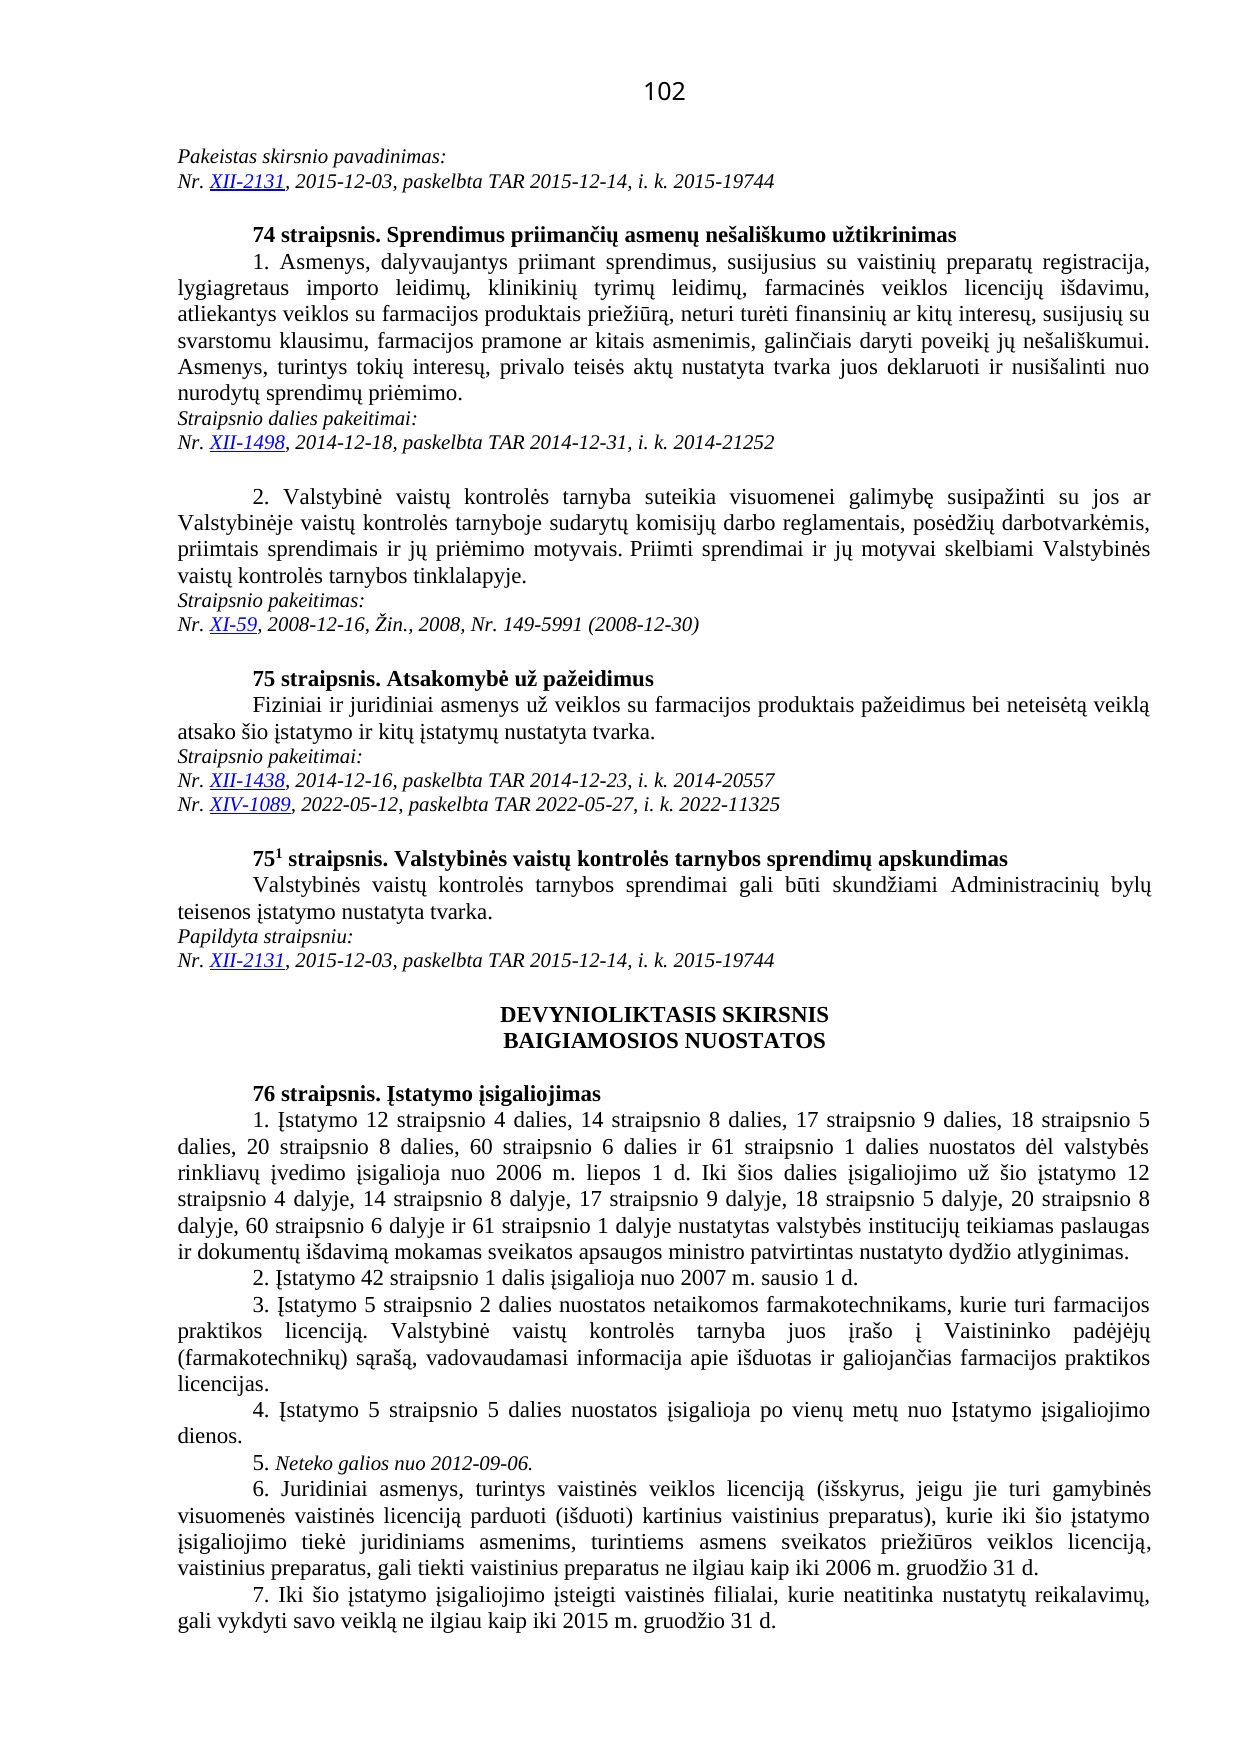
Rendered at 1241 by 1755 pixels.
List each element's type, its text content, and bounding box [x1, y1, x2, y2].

text Straipsnio pakeitimai: [177, 744, 1152, 768]
text 5. Neteko galios nuo 2012-09-06. [177, 1449, 1152, 1475]
text 7. Iki šio įstatymo įsigaliojimo įsteigti vaistinės filialai, kurie neatitinka nustatytų reikalavimų, gali vykdyti savo veiklą ne ilgiau kaip iki 2015 m. gruodžio 31 d. [177, 1581, 1152, 1633]
text 751 straipsnis. Valstybinės vaistų kontrolės tarnybos sprendimų apskundimas [177, 845, 1152, 871]
text 1. Įstatymo 12 straipsnio 4 dalies, 14 straipsnio 8 dalies, 17 straipsnio 9 dalies, 18 straipsnio 5 dalies, 20 straipsnio 8 dalies, 60 straipsnio 6 dalies ir 61 straipsnio 1 dalies nuostatos dėl valstybės rinkliavų įvedimo įsigalioja nuo 2006 m. liepos 1 d. Iki šios dalies įsigaliojimo už šio įstatymo 12 straipsnio 4 dalyje, 14 straipsnio 8 dalyje, 17 straipsnio 9 dalyje, 18 straipsnio 5 dalyje, 20 straipsnio 8 dalyje, 60 straipsnio 6 dalyje ir 61 straipsnio 1 dalyje nustatytas valstybės institucijų teikiamas paslaugas ir dokumentų išdavimą mokamas sveikatos apsaugos ministro patvirtintas nustatyto dydžio atlyginimas. [177, 1106, 1152, 1264]
text 2. Įstatymo 42 straipsnio 1 dalis įsigalioja nuo 2007 m. sausio 1 d. [177, 1264, 1152, 1291]
text 3. Įstatymo 5 straipsnio 2 dalies nuostatos netaikomos farmakotechnikams, kurie turi farmacijos praktikos licenciją. Valstybinė vaistų kontrolės tarnyba juos įrašo į Vaistininko padėjėjų (farmakotechnikų) sąrašą, vadovaudamasi informacija apie išduotas ir galiojančias farmacijos praktikos licencijas. [177, 1291, 1152, 1396]
text Nr. XII-2131, 2015-12-03, paskelbta TAR 2015-12-14, i. k. 2015-19744 [177, 168, 1152, 193]
text Valstybinės vaistų kontrolės tarnybos sprendimai gali būti skundžiami Administracinių bylų teisenos įstatymo nustatyta tvarka. [177, 871, 1152, 924]
text Papildyta straipsniu: [177, 924, 1152, 948]
text 6. Juridiniai asmenys, turintys vaistinės veiklos licenciją (išskyrus, jeigu jie turi gamybinės visuomenės vaistinės licenciją parduoti (išduoti) kartinius vaistinius preparatus), kurie iki šio įstatymo įsigaliojimo tiekė juridiniams asmenims, turintiems asmens sveikatos priežiūros veiklos licenciją, vaistinius preparatus, gali tiekti vaistinius preparatus ne ilgiau kaip iki 2006 m. gruodžio 31 d. [177, 1475, 1152, 1581]
text Nr. XI-59, 2008-12-16, Žin., 2008, Nr. 149-5991 (2008-12-30) [177, 612, 1152, 636]
text BAIGIAMOSIOS NUOSTATOS [177, 1027, 1152, 1054]
text Straipsnio pakeitimas: [177, 588, 1152, 612]
text Pakeistas skirsnio pavadinimas: [177, 144, 1152, 168]
text DEVYNIOLIKTASIS SKIRSNIS [177, 1001, 1152, 1027]
text 75 straipsnis. Atsakomybė už pažeidimus [177, 665, 1152, 691]
text Nr. XII-2131, 2015-12-03, paskelbta TAR 2015-12-14, i. k. 2015-19744 [177, 948, 1152, 972]
text Nr. XIV-1089, 2022-05-12, paskelbta TAR 2022-05-27, i. k. 2022-11325 [177, 792, 1152, 816]
text Nr. XII-1498, 2014-12-18, paskelbta TAR 2014-12-31, i. k. 2014-21252 [177, 430, 1152, 454]
text 1. Asmenys, dalyvaujantys priimant sprendimus, susijusius su vaistinių preparatų registracija, lygiagretaus importo leidimų, klinikinių tyrimų leidimų, farmacinės veiklos licencijų išdavimu, atliekantys veiklos su farmacijos produktais priežiūrą, neturi turėti finansinių ar kitų interesų, susijusių su svarstomu klausimu, farmacijos pramone ar kitais asmenimis, galinčiais daryti poveikį jų nešališkumui. Asmenys, turintys tokių interesų, privalo teisės aktų nustatyta tvarka juos deklaruoti ir nusišalinti nuo nurodytų sprendimų priėmimo. [177, 248, 1152, 406]
text Straipsnio dalies pakeitimai: [177, 406, 1152, 430]
text 4. Įstatymo 5 straipsnio 5 dalies nuostatos įsigalioja po vienų metų nuo Įstatymo įsigaliojimo dienos. [177, 1396, 1152, 1449]
text 76 straipsnis. Įstatymo įsigaliojimas [177, 1080, 1152, 1106]
text Nr. XII-1438, 2014-12-16, paskelbta TAR 2014-12-23, i. k. 2014-20557 [177, 768, 1152, 792]
text Fiziniai ir juridiniai asmenys už veiklos su farmacijos produktais pažeidimus bei neteisėtą veiklą atsako šio įstatymo ir kitų įstatymų nustatyta tvarka. [177, 691, 1152, 744]
text 2. Valstybinė vaistų kontrolės tarnyba suteikia visuomenei galimybę susipažinti su jos ar Valstybinėje vaistų kontrolės tarnyboje sudarytų komisijų darbo reglamentais, posėdžių darbotvarkėmis, priimtais sprendimais ir jų priėmimo motyvais. Priimti sprendimai ir jų motyvai skelbiami Valstybinės vaistų kontrolės tarnybos tinklalapyje. [177, 483, 1152, 588]
text 74 straipsnis. Sprendimus priimančių asmenų nešališkumo užtikrinimas [177, 221, 1152, 248]
